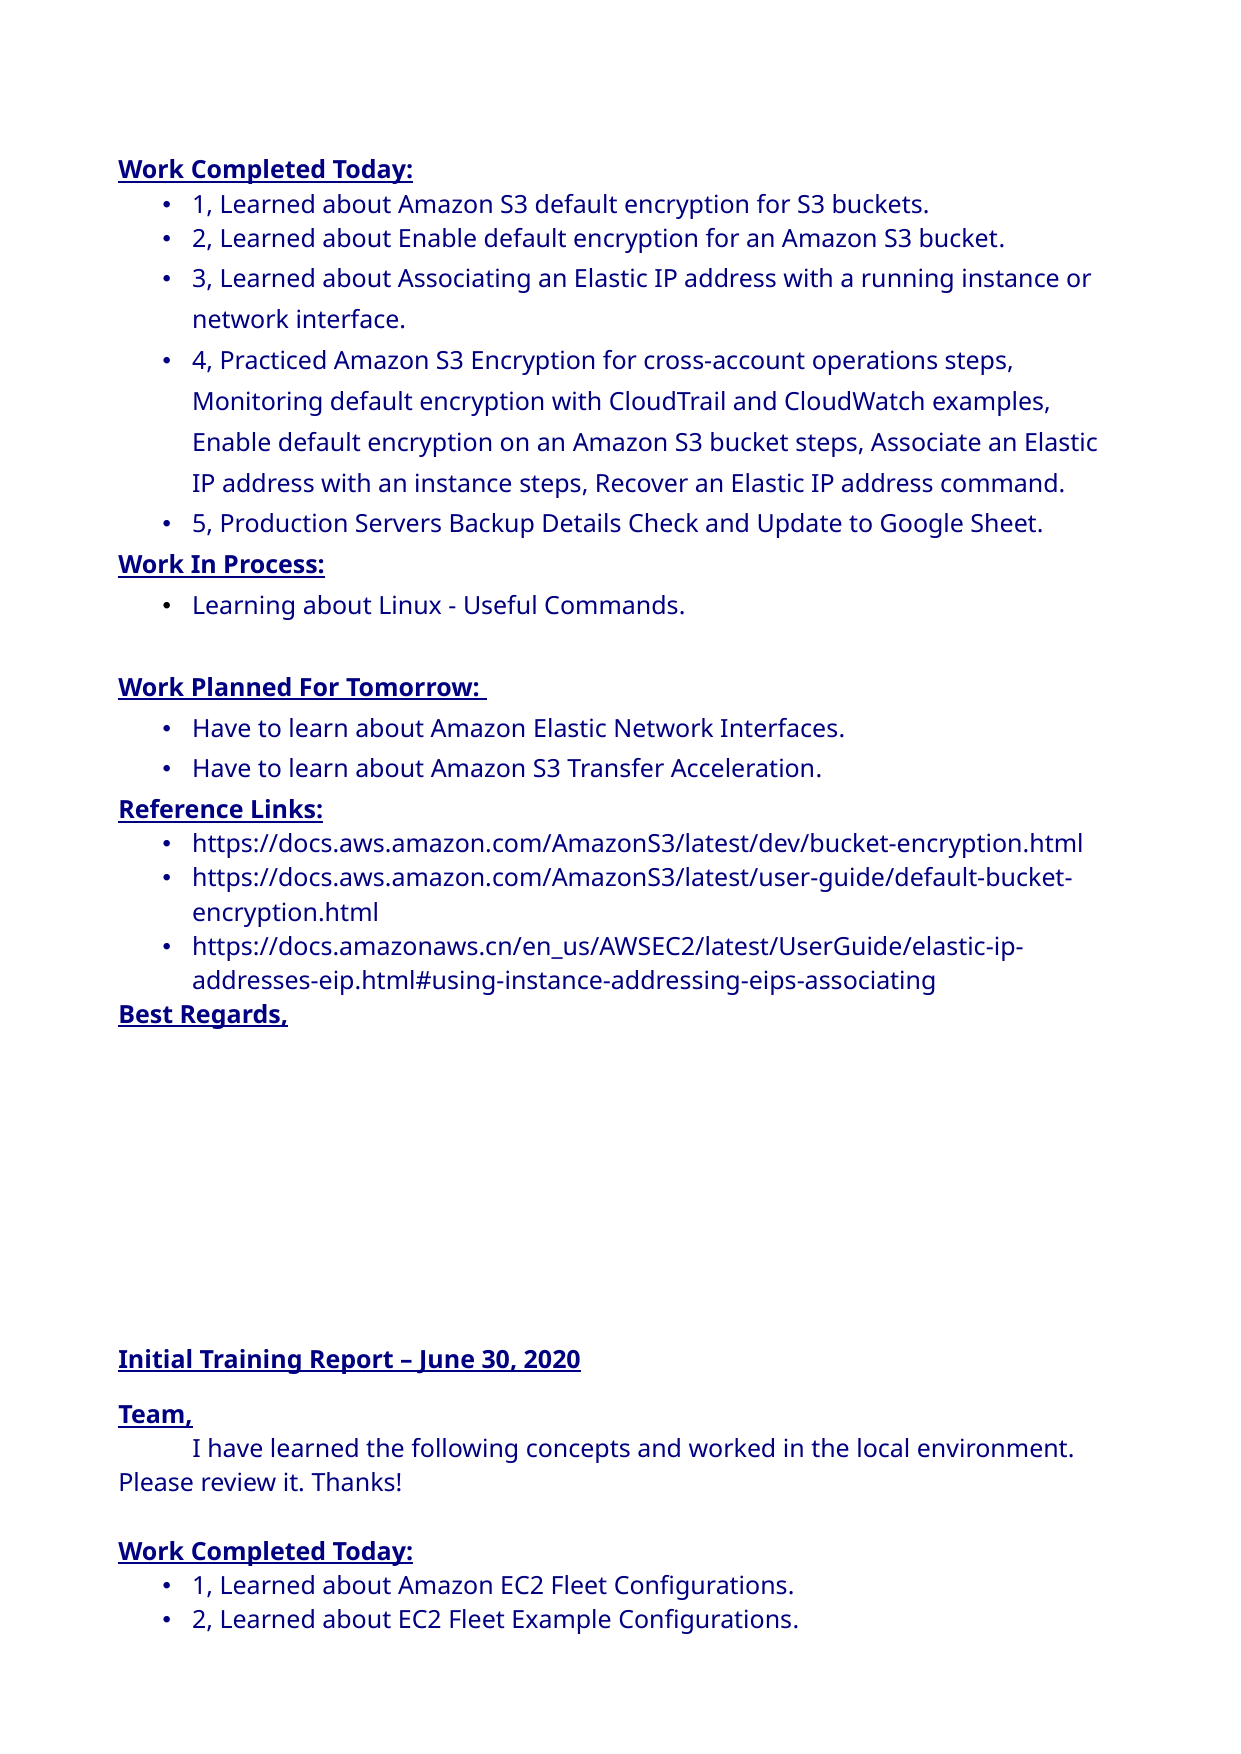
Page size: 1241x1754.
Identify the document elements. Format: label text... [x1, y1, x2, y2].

list 1, Learned about Amazon S3 default encryption for S3 buckets. [162, 186, 1122, 220]
list 1, Learned about Amazon EC2 Fleet Configurations. [162, 1567, 1122, 1601]
text Work Completed Today: [118, 152, 1122, 186]
list 4, Practiced Amazon S3 Encryption for cross-account operations steps, Monitoring default encryption with CloudTrail and CloudWatch examples, Enable default encryption on an Amazon S3 bucket steps, Associate an Elastic IP address with an instance steps, Recover an Elastic IP address command. [162, 343, 1122, 499]
list Have to learn about Amazon S3 Transfer Acceleration. [162, 751, 1122, 785]
list https://docs.amazonaws.cn/en_us/AWSEC2/latest/UserGuide/elastic-ip-addresses-eip.html#using-instance-addressing-eips-associating [162, 928, 1122, 996]
list Have to learn about Amazon Elastic Network Interfaces. [162, 710, 1122, 744]
list 2, Learned about Enable default encryption for an Amazon S3 bucket. [162, 220, 1122, 254]
text Work Planned For Tomorrow: [118, 669, 1122, 703]
list https://docs.aws.amazon.com/AmazonS3/latest/user-guide/default-bucket-encryption.html [162, 860, 1122, 928]
text Team, [118, 1397, 1122, 1431]
text Work In Process: [118, 547, 1122, 581]
text I have learned the following concepts and worked in the local environment. Please review it. Thanks! [118, 1431, 1122, 1499]
text Best Regards, [118, 996, 1122, 1030]
text Reference Links: [118, 792, 1122, 826]
list 2, Learned about EC2 Fleet Example Configurations. [162, 1601, 1122, 1635]
text Initial Training Report – June 30, 2020 [118, 1342, 1122, 1376]
list 3, Learned about Associating an Elastic IP address with a running instance or network interface. [162, 261, 1122, 336]
list 5, Production Servers Backup Details Check and Update to Google Sheet. [162, 506, 1122, 540]
list https://docs.aws.amazon.com/AmazonS3/latest/dev/bucket-encryption.html [162, 826, 1122, 860]
list Learning about Linux - Useful Commands. [162, 588, 1122, 622]
text Work Completed Today: [118, 1533, 1122, 1567]
